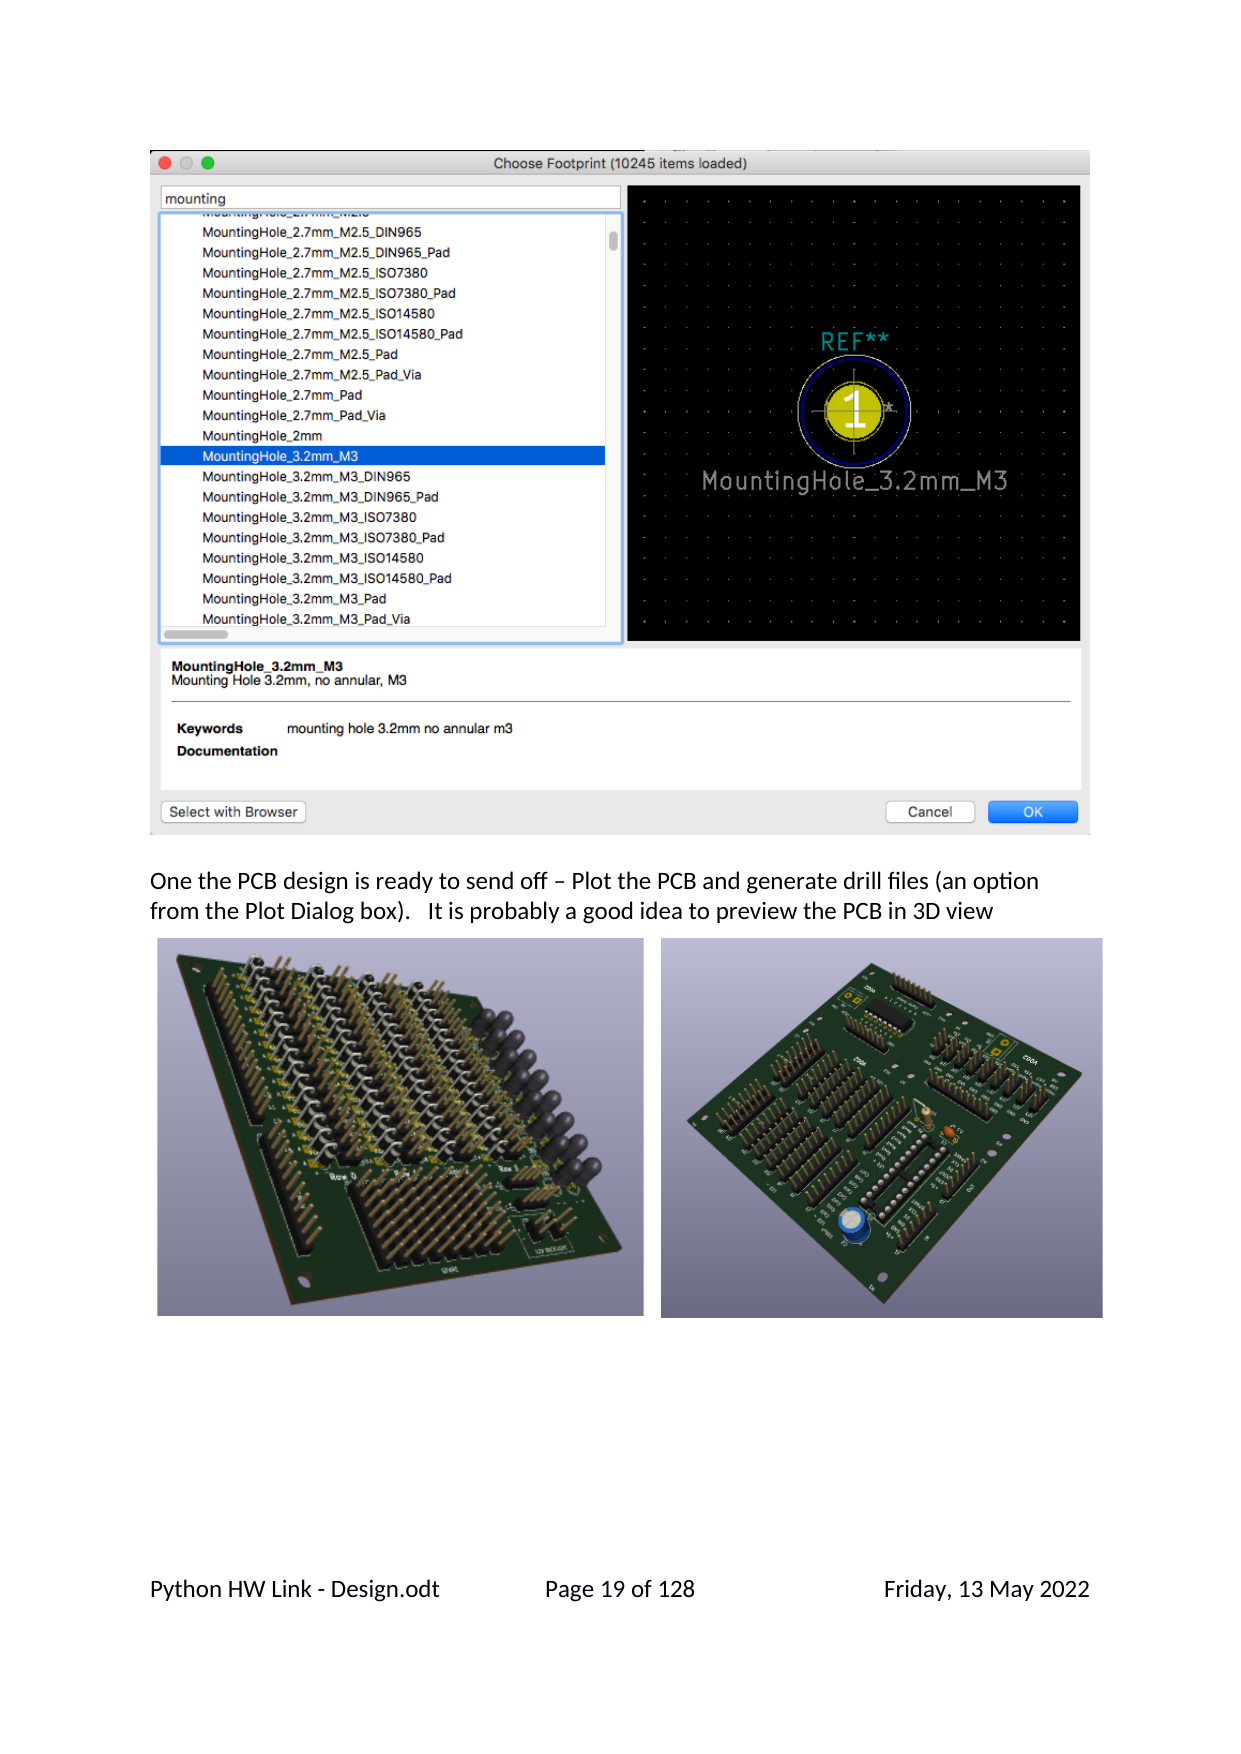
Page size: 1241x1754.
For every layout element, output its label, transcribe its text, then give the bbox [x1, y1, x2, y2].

text One the PCB design is ready to send off – Plot the PCB and generate drill files (an option from the Plot Dialog box). It is probably a good idea to preview the PCB in 3D view [150, 865, 1090, 926]
picture [661, 938, 1103, 1318]
picture [150, 150, 1091, 835]
picture [157, 938, 644, 1316]
